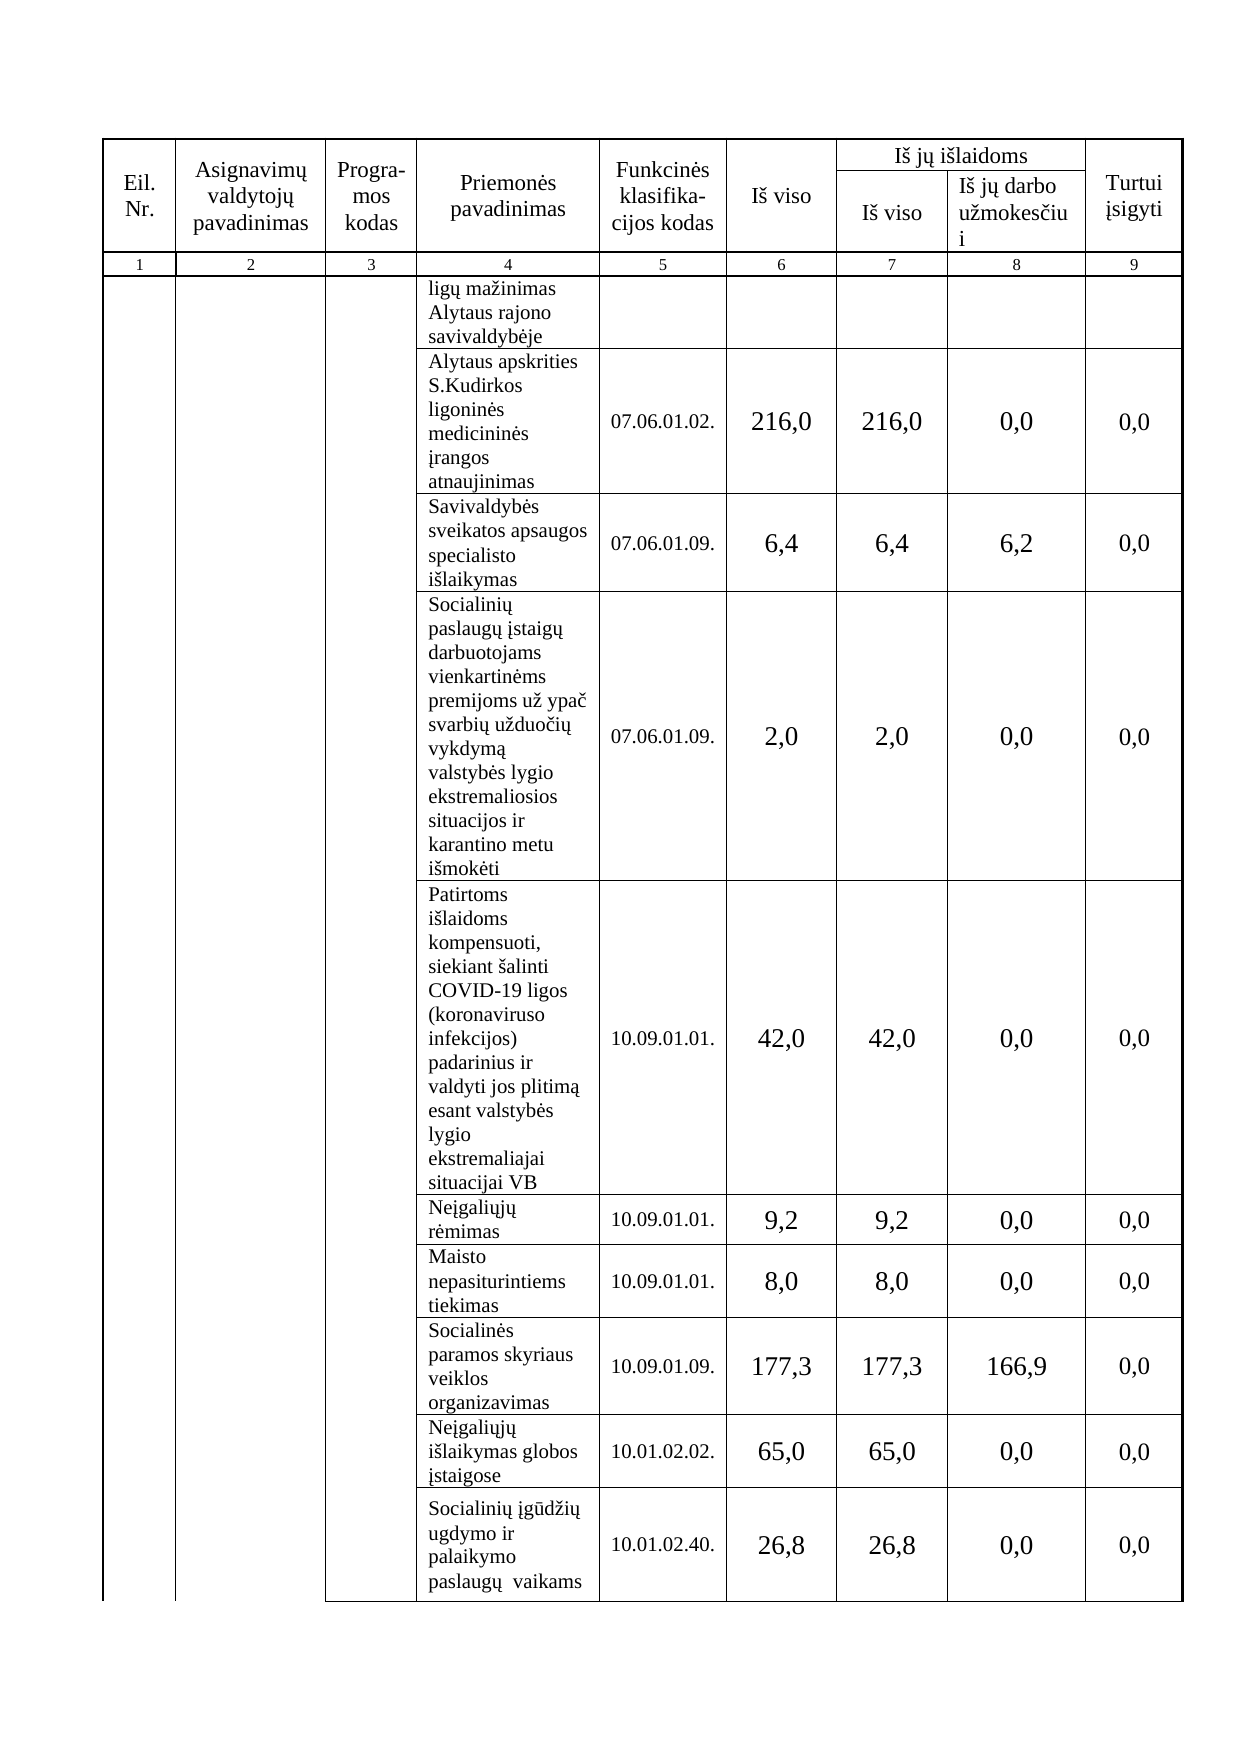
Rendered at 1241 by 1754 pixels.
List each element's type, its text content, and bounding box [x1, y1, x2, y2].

table_header Funkcinės klasifika-cijos kodas [600, 140, 726, 251]
table_header Iš viso [727, 140, 836, 251]
table_cell 6 [727, 253, 836, 275]
table_cell 0,0 [1086, 494, 1181, 591]
table_cell 10.01.02.02. [600, 1415, 726, 1487]
table_cell 07.06.01.09. [600, 592, 726, 880]
table_cell 26,8 [727, 1488, 836, 1601]
table_cell 07.06.01.02. [600, 349, 726, 493]
table_cell 10.09.01.01. [600, 881, 726, 1194]
table_cell Iš jų darbo užmokesčiui [948, 171, 1085, 251]
table_cell [727, 277, 836, 348]
table_cell 3 [326, 253, 416, 275]
table_cell Socialinės paramos skyriaus veiklos organizavimas [417, 1318, 599, 1414]
table_cell 5 [600, 253, 726, 275]
table_cell 9,2 [837, 1195, 947, 1243]
table_cell 0,0 [1086, 881, 1181, 1194]
table_cell 216,0 [837, 349, 947, 493]
table_cell [326, 277, 416, 1601]
table_cell 07.06.01.09. [600, 494, 726, 591]
table_cell 6,4 [727, 494, 836, 591]
table_cell 0,0 [1086, 1318, 1181, 1414]
table_cell 42,0 [727, 881, 836, 1194]
table_header Turtui įsigyti [1086, 140, 1181, 251]
table_cell 8,0 [837, 1245, 947, 1317]
table_cell 0,0 [1086, 1195, 1181, 1243]
table_cell 8,0 [727, 1245, 836, 1317]
table_cell Neįgaliųjų rėmimas [417, 1195, 599, 1243]
table_cell 0,0 [1086, 1245, 1181, 1317]
table_cell 177,3 [727, 1318, 836, 1414]
table_cell Maisto nepasiturintiems tiekimas [417, 1245, 599, 1317]
table_cell 26,8 [837, 1488, 947, 1601]
table_cell Iš viso [837, 171, 947, 251]
table_cell 0,0 [948, 349, 1085, 493]
table_cell 2 [177, 253, 325, 275]
table_cell [104, 277, 175, 1601]
table_cell 10.09.01.01. [600, 1245, 726, 1317]
table_cell 0,0 [948, 1195, 1085, 1243]
table_cell 1 [104, 253, 175, 275]
table_cell 0,0 [948, 1245, 1085, 1317]
table_cell [1086, 277, 1181, 348]
table_cell 0,0 [948, 1415, 1085, 1487]
table_cell 7 [837, 253, 947, 275]
table_cell [948, 277, 1085, 348]
table_cell 9,2 [727, 1195, 836, 1243]
table_header Eil. Nr. [104, 140, 175, 251]
table_cell 0,0 [1086, 349, 1181, 493]
table_cell 0,0 [948, 881, 1085, 1194]
table_cell Socialinių įgūdžių ugdymo ir palaikymo paslaugų vaikams [417, 1488, 599, 1601]
table_cell 65,0 [837, 1415, 947, 1487]
table_cell Alytaus apskrities S.Kudirkos ligoninės medicininės įrangos atnaujinimas [417, 349, 599, 493]
table_header Progra-mos kodas [326, 140, 416, 251]
table_cell 0,0 [1086, 592, 1181, 880]
table_header Priemonės pavadinimas [417, 140, 599, 251]
table_cell Patirtoms išlaidoms kompensuoti, siekiant šalinti COVID-19 ligos (koronaviruso infekcijos) padarinius ir valdyti jos plitimą esant valstybės lygio ekstremaliajai situacijai VB [417, 881, 599, 1194]
table_cell 0,0 [1086, 1415, 1181, 1487]
table_cell 0,0 [948, 1488, 1085, 1601]
table_cell 42,0 [837, 881, 947, 1194]
table_cell [600, 277, 726, 348]
table_cell 65,0 [727, 1415, 836, 1487]
table_cell Socialinių paslaugų įstaigų darbuotojams vienkartinėms premijoms už ypač svarbių užduočių vykdymą valstybės lygio ekstremaliosios situacijos ir karantino metu išmokėti [417, 592, 599, 880]
table_cell [176, 277, 325, 1601]
table_cell 8 [948, 253, 1085, 275]
table_cell Savivaldybės sveikatos apsaugos specialisto išlaikymas [417, 494, 599, 591]
table_cell 166,9 [948, 1318, 1085, 1414]
table_header Iš jų išlaidoms [837, 140, 1085, 170]
table_cell 4 [417, 253, 599, 275]
table_cell 10.01.02.40. [600, 1488, 726, 1601]
table_cell 9 [1086, 253, 1181, 275]
table_cell 2,0 [727, 592, 836, 880]
table_cell ligų mažinimas Alytaus rajono savivaldybėje [417, 277, 599, 348]
table_cell 2,0 [837, 592, 947, 880]
table_cell 6,4 [837, 494, 947, 591]
table_cell 10.09.01.01. [600, 1195, 726, 1243]
table_cell 0,0 [948, 592, 1085, 880]
table_cell Neįgaliųjų išlaikymas globos įstaigose [417, 1415, 599, 1487]
table_cell [837, 277, 947, 348]
table_cell 6,2 [948, 494, 1085, 591]
table_cell 10.09.01.09. [600, 1318, 726, 1414]
table_cell 216,0 [727, 349, 836, 493]
table_cell 0,0 [1086, 1488, 1181, 1601]
table_header Asignavimų valdytojų pavadinimas [176, 140, 325, 251]
table_cell 177,3 [837, 1318, 947, 1414]
